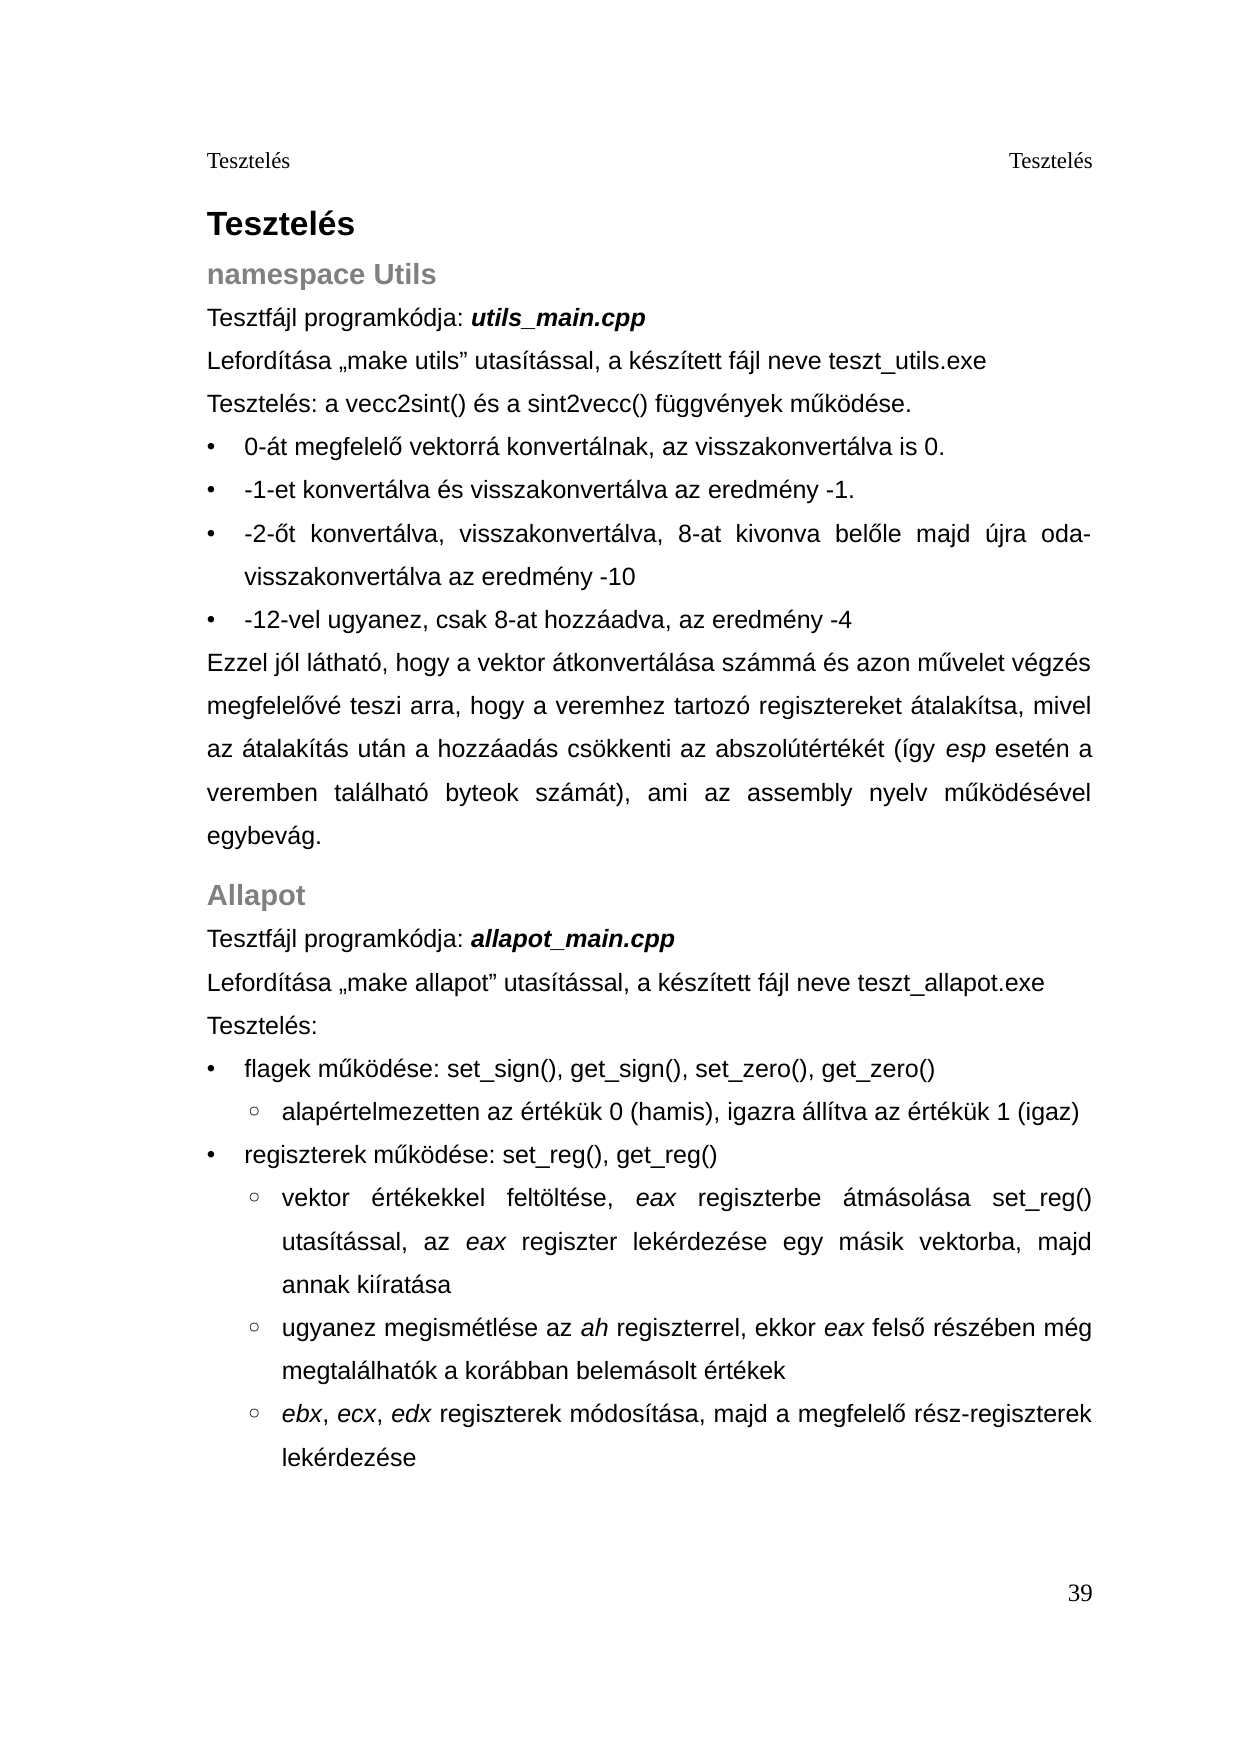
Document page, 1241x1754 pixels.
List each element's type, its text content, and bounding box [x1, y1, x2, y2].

text Tesztfájl programkódja: utils_main.cpp [207, 303, 1093, 331]
list alapértelmezetten az értékük 0 (hamis), igazra állítva az értékük 1 (igaz) [244, 1097, 1093, 1126]
list -2-őt konvertálva, visszakonvertálva, 8-at kivonva belőle majd újra oda-visszakonvertálva az eredmény -10 [207, 518, 1093, 591]
text Lefordítása „make allapot” utasítással, a készített fájl neve teszt_allapot.exe [207, 967, 1093, 996]
subtitle Allapot [207, 878, 1093, 912]
list regiszterek működése: set_reg(), get_reg() [207, 1140, 1093, 1169]
list ebx, ecx, edx regiszterek módosítása, majd a megfelelő rész-regiszterek lekérdezése [244, 1399, 1093, 1471]
text Ezzel jól látható, hogy a vektor átkonvertálása számmá és azon művelet végzés megfelelővé teszi arra, hogy a veremhez tartozó regisztereket átalakítsa, mivel az átalakítás után a hozzáadás csökkenti az abszolútértékét (így esp esetén a veremben található byteok számát), ami az assembly nyelv működésével egybevág. [207, 648, 1093, 849]
list 0-át megfelelő vektorrá konvertálnak, az visszakonvertálva is 0. [207, 432, 1093, 461]
list -12-vel ugyanez, csak 8-at hozzáadva, az eredmény -4 [207, 605, 1093, 634]
subtitle Tesztelés [207, 203, 1093, 242]
text Tesztfájl programkódja: allapot_main.cpp [207, 924, 1093, 953]
list flagek működése: set_sign(), get_sign(), set_zero(), get_zero() [207, 1054, 1093, 1083]
text Tesztelés: a vecc2sint() és a sint2vecc() függvények működése. [207, 389, 1093, 418]
subtitle namespace Utils [207, 257, 1093, 290]
list ugyanez megismétlése az ah regiszterrel, ekkor eax felső részében még megtalálhatók a korábban belemásolt értékek [244, 1313, 1093, 1385]
list -1-et konvertálva és visszakonvertálva az eredmény -1. [207, 475, 1093, 504]
text Tesztelés: [207, 1011, 1093, 1039]
text Lefordítása „make utils” utasítással, a készített fájl neve teszt_utils.exe [207, 346, 1093, 374]
list vektor értékekkel feltöltése, eax regiszterbe átmásolása set_reg() utasítással, az eax regiszter lekérdezése egy másik vektorba, majd annak kiíratása [244, 1183, 1093, 1298]
